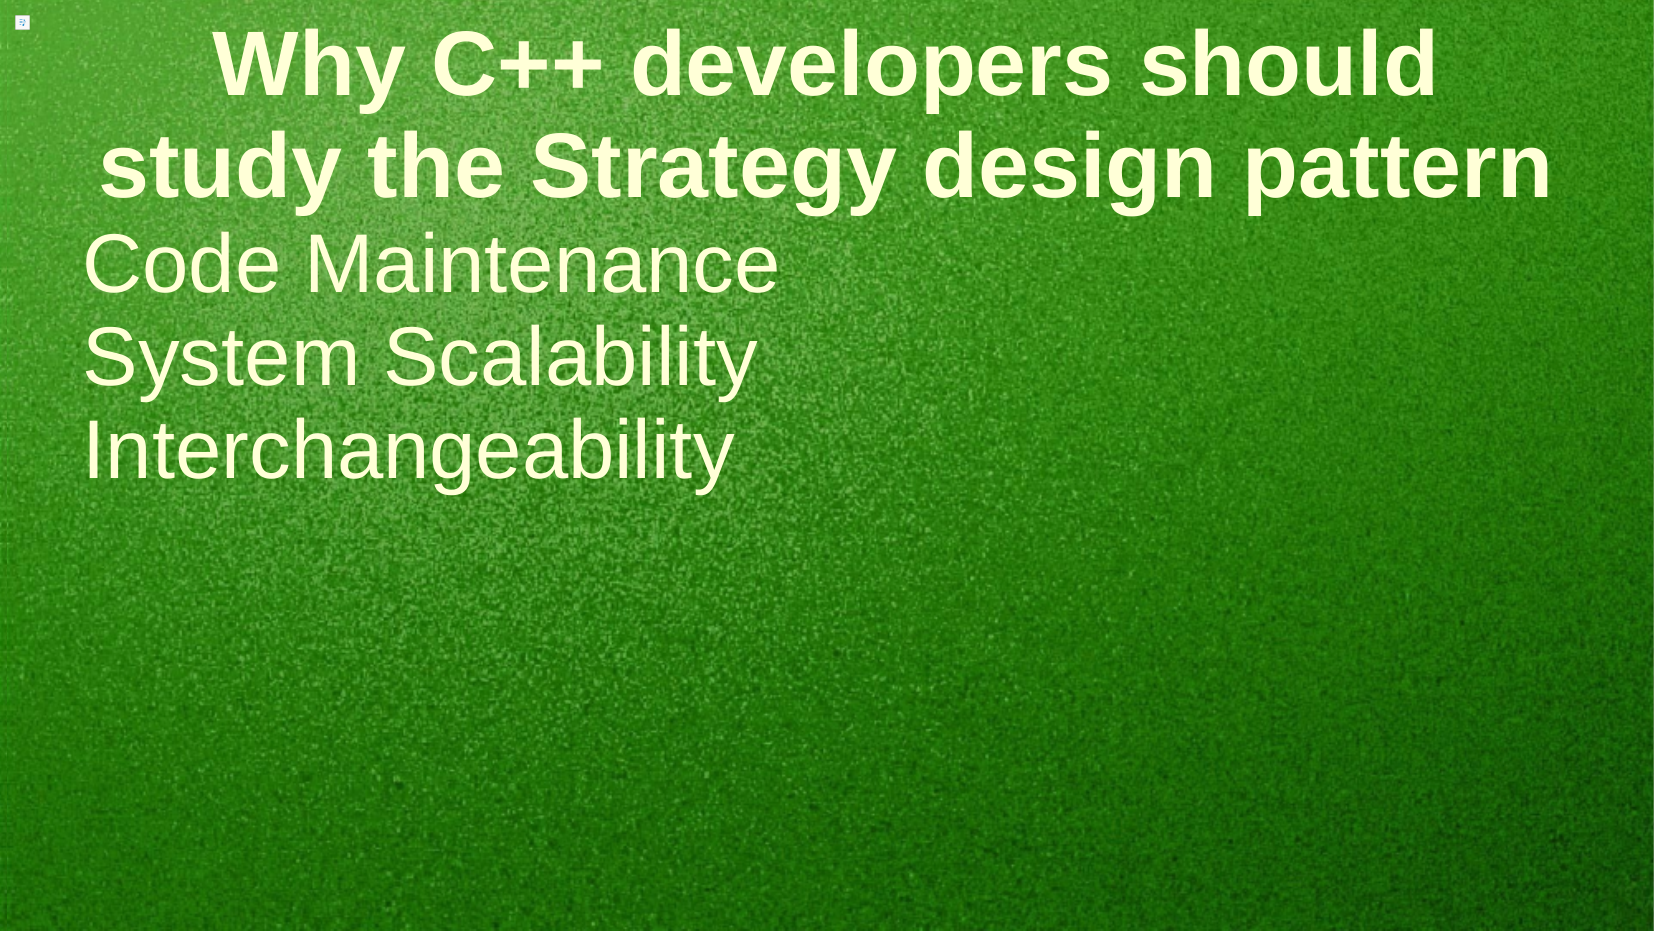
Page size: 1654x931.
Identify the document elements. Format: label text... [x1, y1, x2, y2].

text_box [15, 15, 31, 31]
title Why C++ developers should study the Strategy design pattern [82, 12, 1571, 217]
subtitle Code Maintenance System Scalability Interchangeability [82, 217, 1571, 869]
picture [0, 0, 1654, 931]
